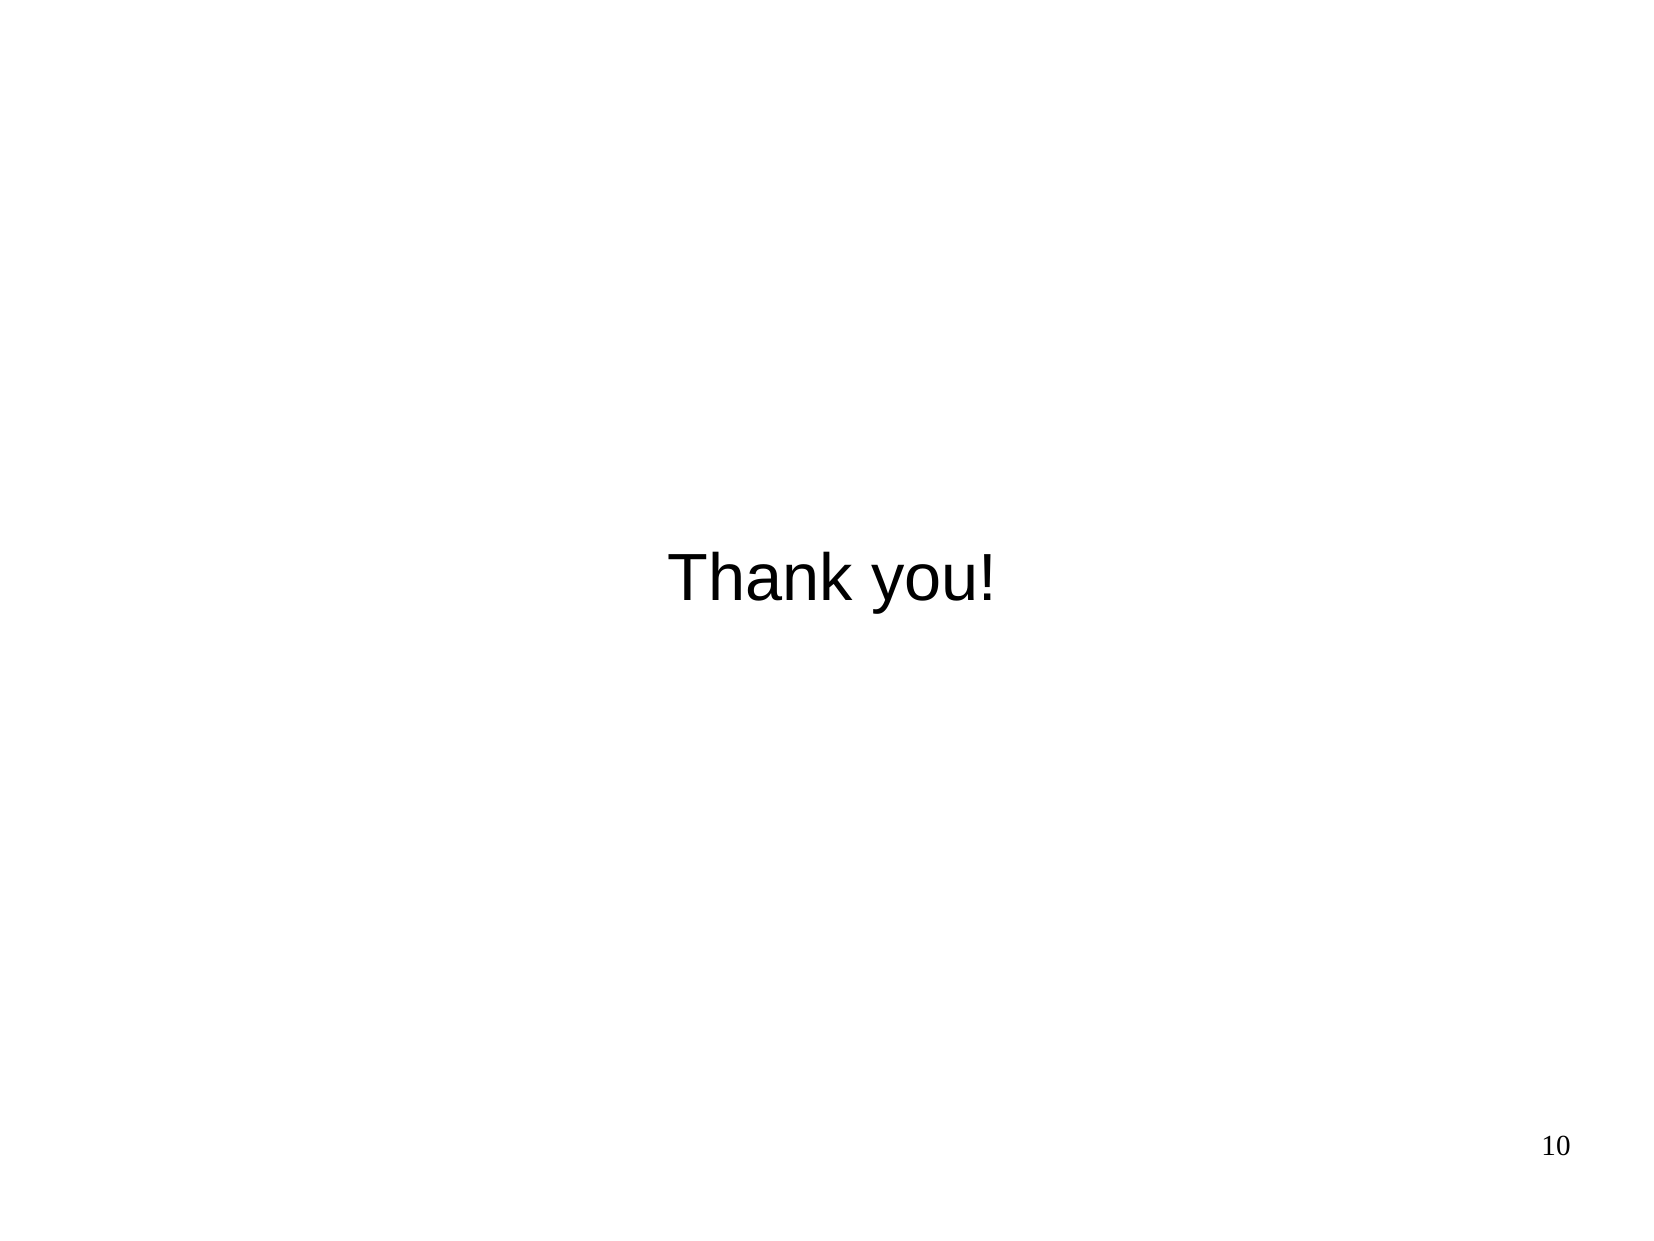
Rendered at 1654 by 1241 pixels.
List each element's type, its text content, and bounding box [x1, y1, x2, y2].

title Thank you! [90, 526, 1576, 628]
